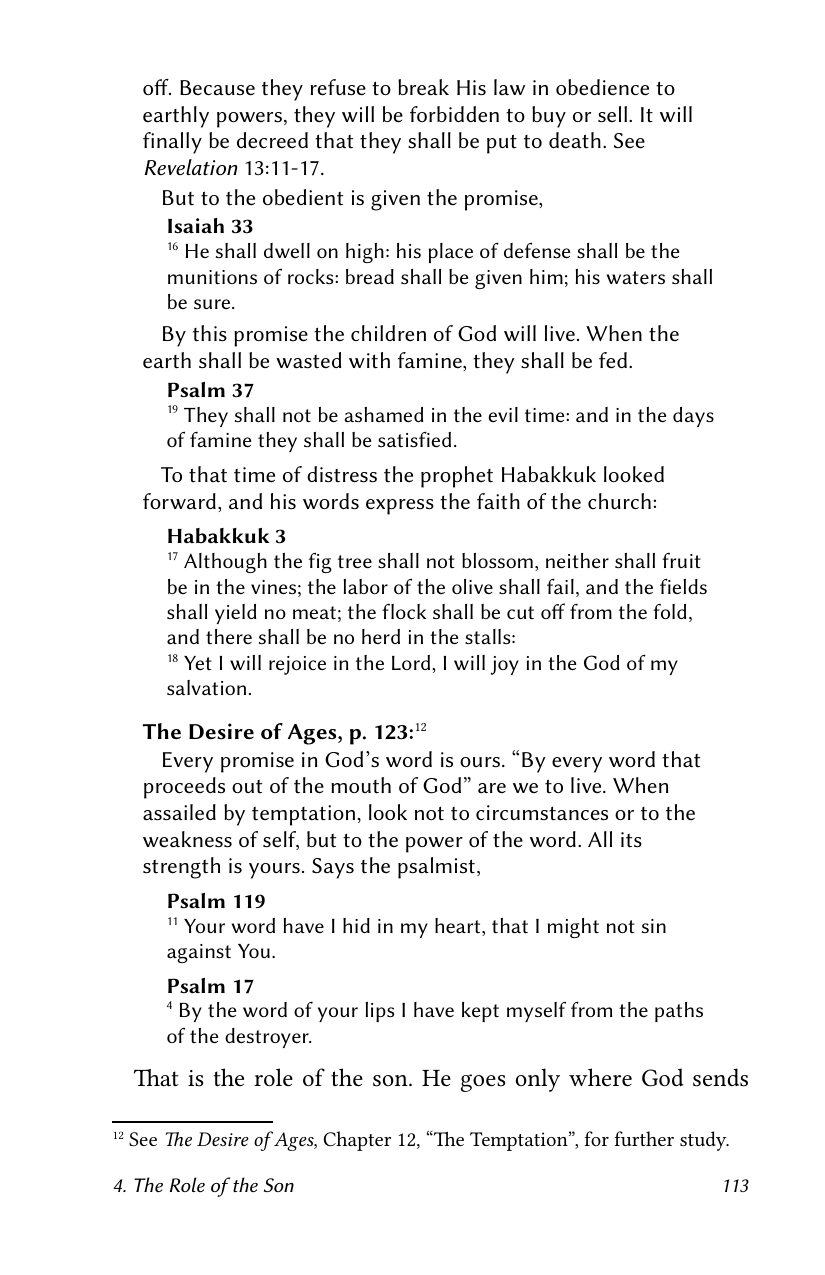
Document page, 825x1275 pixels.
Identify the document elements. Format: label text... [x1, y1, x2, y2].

text Psalm 17 [166, 973, 720, 998]
text Every promise in God’s word is ours. “By every word that proceeds out of the mouth of God” are we to live. When assailed by temptation, look not to circumstances or to the weakness of self, but to the power of the word. All its strength is yours. Says the psalmist, [142, 747, 720, 879]
text But to the obedient is given the promise, [142, 185, 720, 211]
text 17 Although the fig tree shall not blossom, neither shall fruit be in the vines; the labor of the olive shall fail, and the fields shall yield no meat; the flock shall be cut off from the fold, and there shall be no herd in the stalls: [166, 549, 720, 650]
text Isaiah 33 [166, 214, 720, 239]
text 18 Yet I will rejoice in the Lord, I will joy in the God of my salvation. [166, 651, 720, 701]
text off. Because they refuse to break His law in obedience to earthly powers, they will be forbidden to buy or sell. It will finally be decreed that they shall be put to death. See Revelation 13:11-17. [142, 75, 720, 181]
text To that time of distress the prophet Habakkuk looked forward, and his words express the faith of the church: [142, 462, 720, 515]
text Habakkuk 3 [166, 524, 720, 549]
text 19 They shall not be ashamed in the evil time: and in the days of famine they shall be satisfied. [166, 402, 720, 453]
text That is the role of the son. He goes only where God sends [112, 1064, 750, 1092]
text By this promise the children of God will live. When the earth shall be wasted with famine, they shall be fed. [142, 321, 720, 374]
text See The Desire of Ages, Chapter 12, “The Temptation”, for further study. [112, 1128, 750, 1152]
text Psalm 37 [166, 378, 720, 402]
text Psalm 119 [166, 889, 720, 914]
text 16 He shall dwell on high: his place of defense shall be the munitions of rocks: bread shall be given him; his waters shall be sure. [166, 239, 720, 315]
text The Desire of Ages, p. 123: [142, 719, 750, 745]
text 11 Your word have I hid in my heart, that I might not sin against You. [166, 914, 720, 964]
text 4 By the word of your lips I have kept myself from the paths of the destroyer. [166, 998, 720, 1048]
